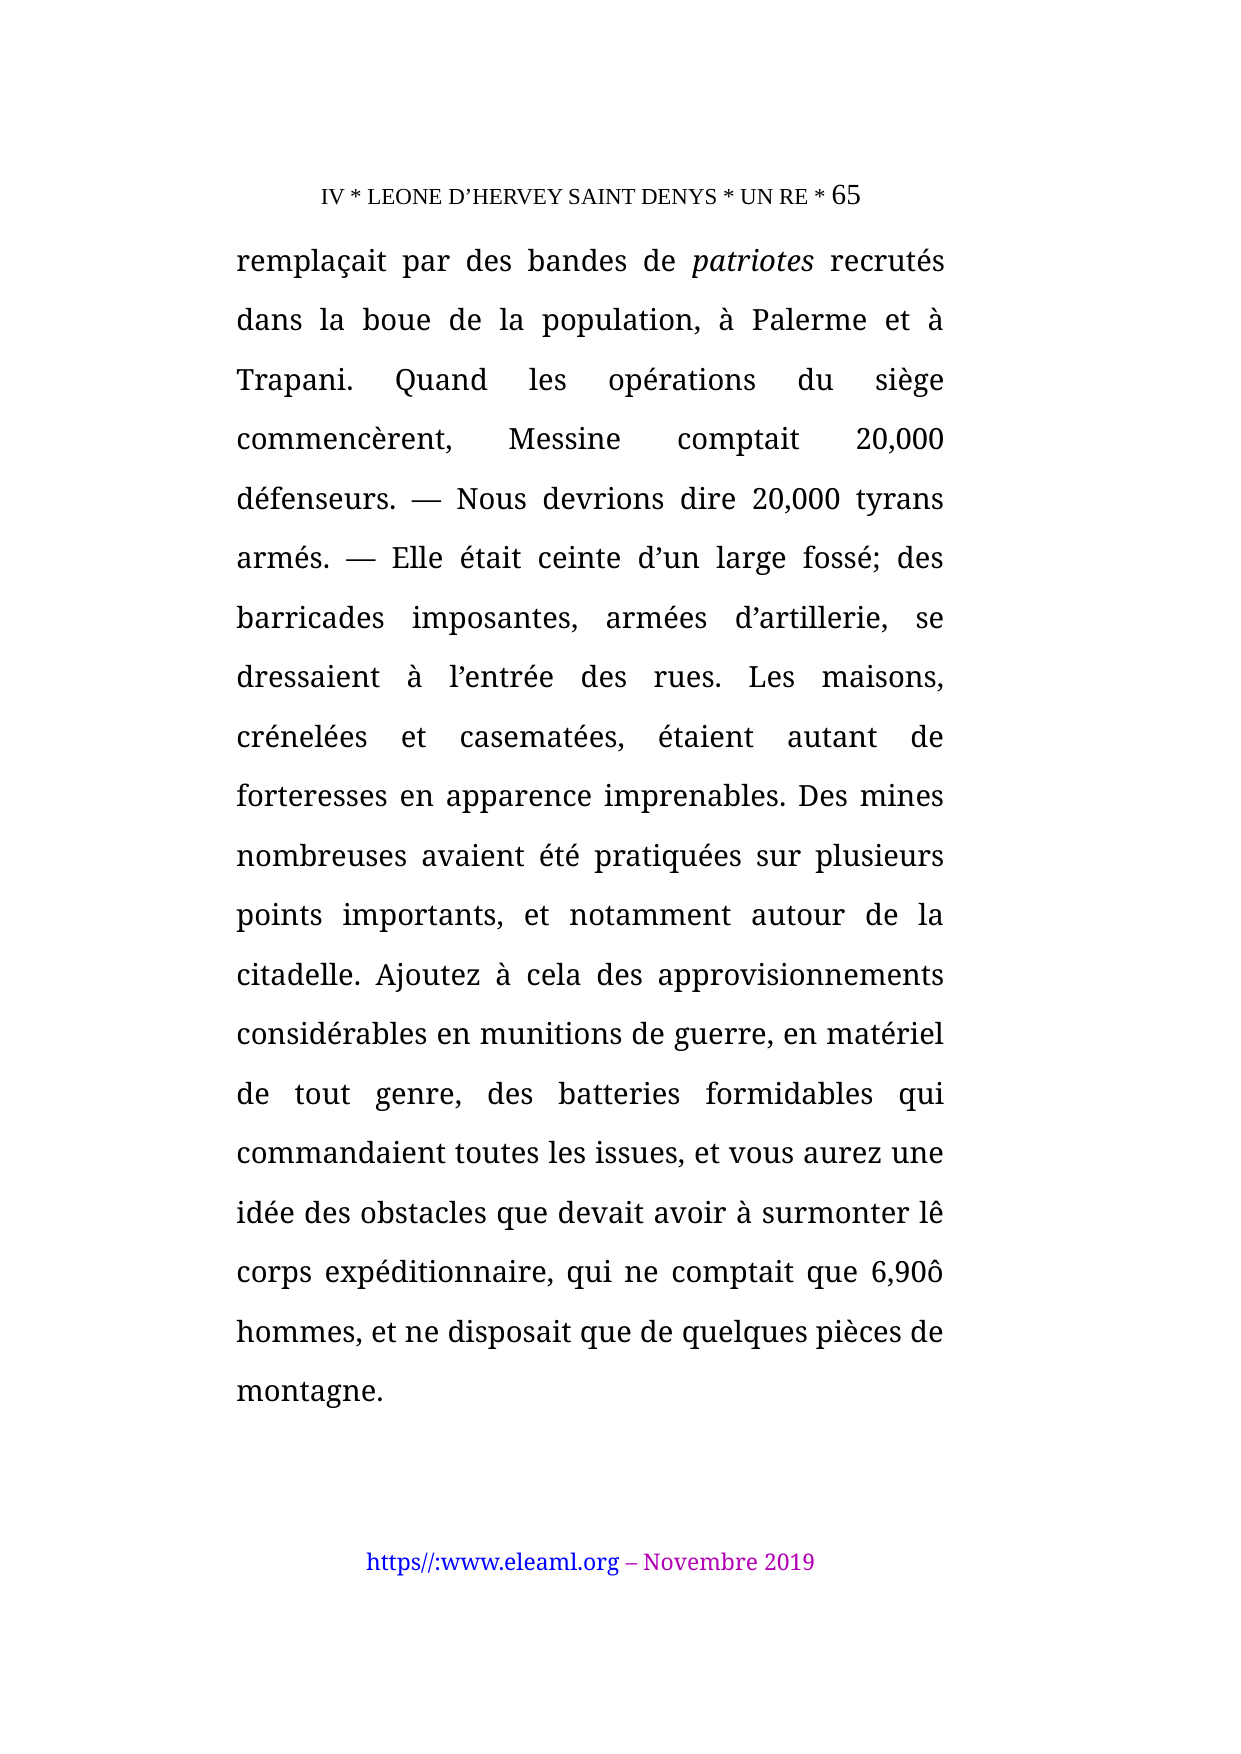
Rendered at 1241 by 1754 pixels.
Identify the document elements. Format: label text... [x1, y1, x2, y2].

text remplaçait par des bandes de patriotes recrutés dans la boue de la population, à Palerme et à Trapani. Quand les opérations du siège commencèrent, Messine comptait 20,000 défenseurs. — Nous devrions dire 20,000 tyrans armés. — Elle était ceinte d’un large fossé; des barricades imposantes, armées d’artillerie, se dressaient à l’entrée des rues. Les maisons, crénelées et casematées, étaient autant de forteresses en apparence imprenables. Des mines nombreuses avaient été pratiquées sur plusieurs points importants, et notamment autour de la citadelle. Ajoutez à cela des approvisionnements considérables en munitions de guerre, en matériel de tout genre, des batteries formidables qui commandaient toutes les issues, et vous aurez une idée des obstacles que devait avoir à surmonter lê corps expéditionnaire, qui ne comptait que 6,90ô hommes, et ne disposait que de quelques pièces de montagne. [236, 240, 945, 1410]
